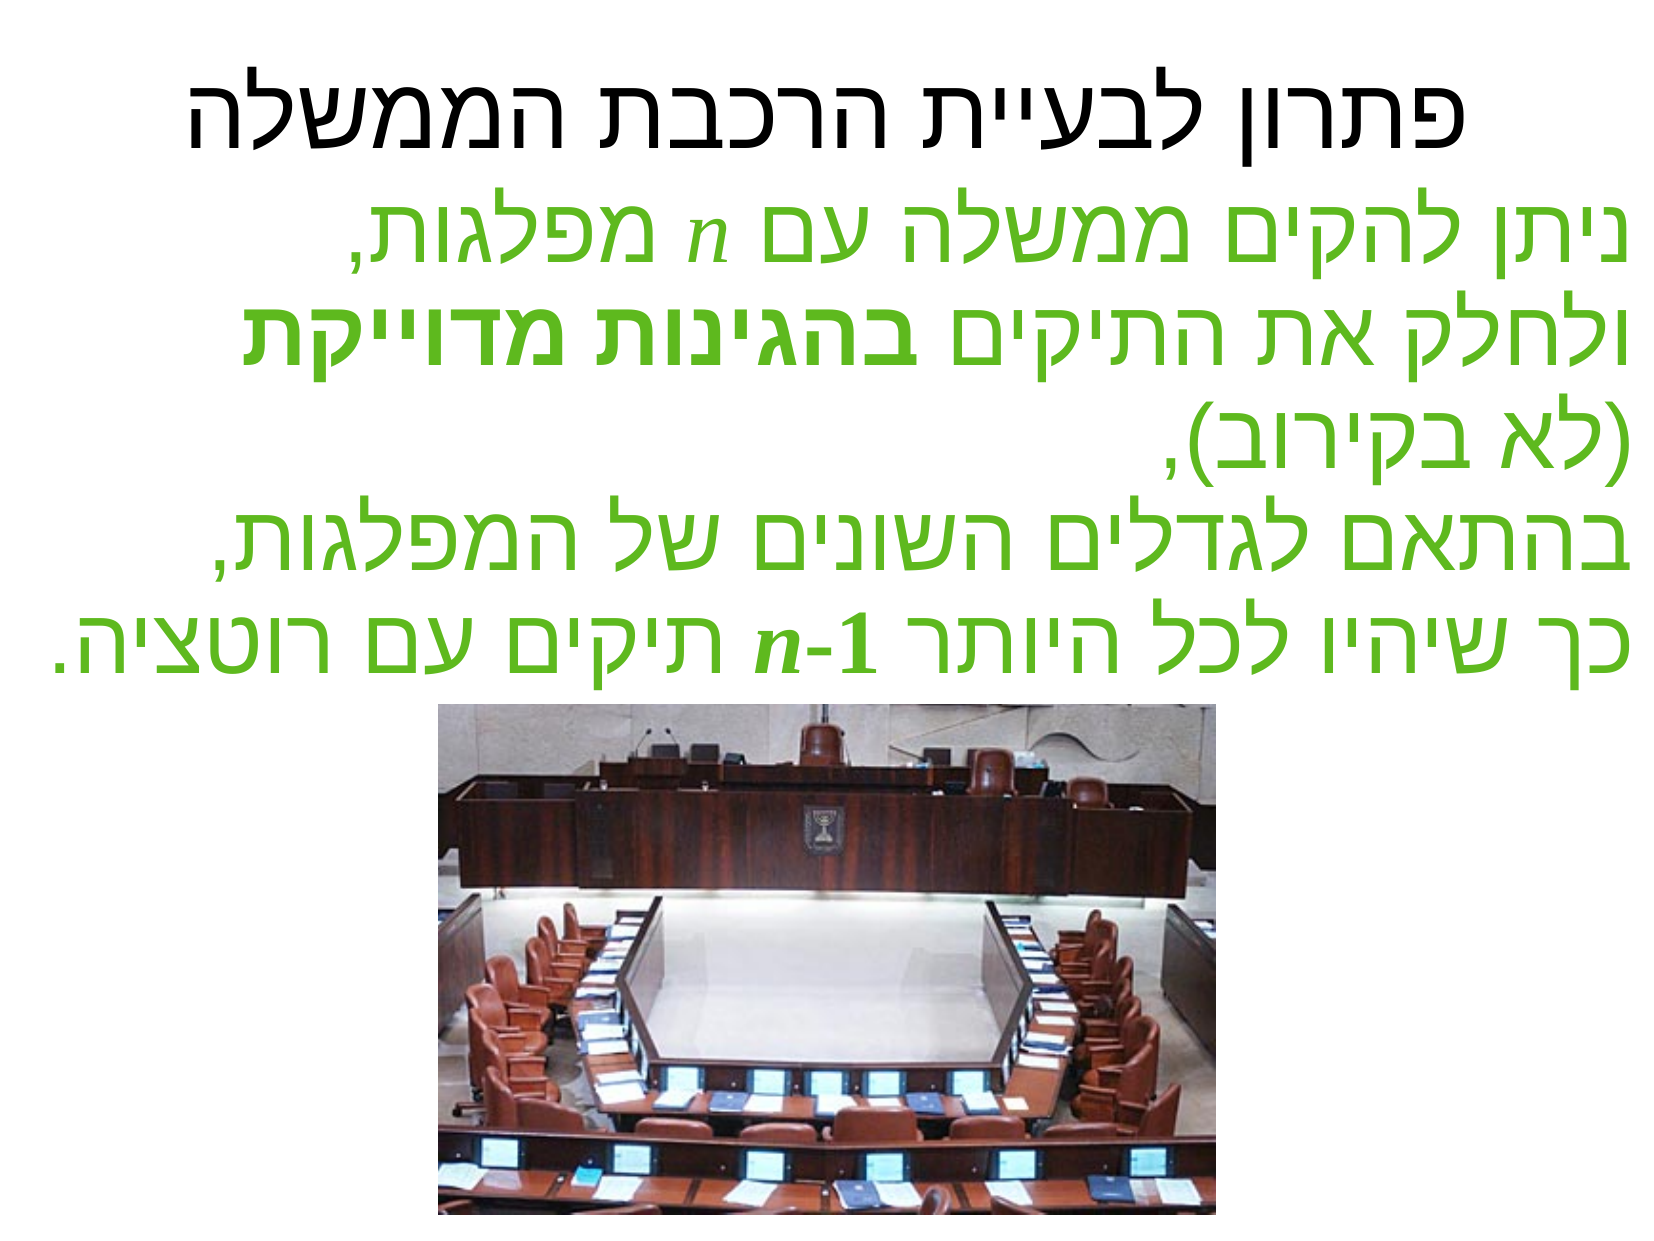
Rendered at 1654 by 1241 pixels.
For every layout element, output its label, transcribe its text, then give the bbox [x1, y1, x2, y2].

title פתרון לבעיית הרכבת הממשלה [0, 32, 1654, 196]
picture [438, 704, 1216, 1216]
list ניתן להקים ממשלה עם n מפלגות, ולחלק את התיקים בהגינות מדוייקת (לא בקירוב), בהתאם לגדלים השונים של המפלגות, כך שיהיו לכל היותר n-1 תיקים עם רוטציה. [15, 180, 1636, 1126]
